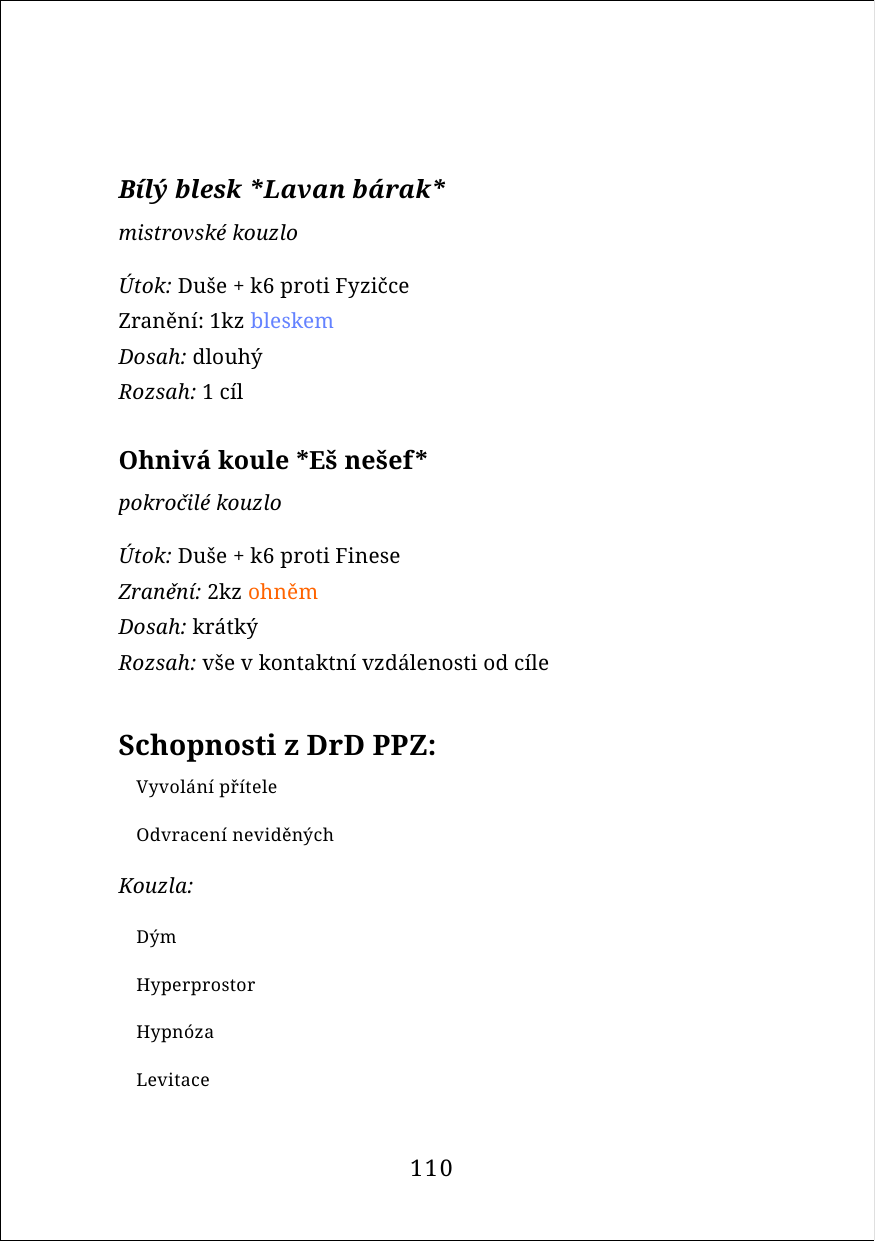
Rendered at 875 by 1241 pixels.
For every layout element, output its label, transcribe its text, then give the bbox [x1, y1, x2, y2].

subtitle Bílý blesk *Lavan bárak* [118, 172, 756, 206]
text Útok: Duše + k6 proti Finese Zranění: 2kz ohněm Dosah: krátký Rozsah: vše v kontaktní vzdálenosti od cíle [118, 541, 756, 676]
text Levitace [136, 1068, 756, 1092]
text Útok: Duše + k6 proti Fyzičce Zranění: 1kz bleskem Dosah: dlouhý Rozsah: 1 cíl [118, 271, 756, 406]
text mistrovské kouzlo [118, 218, 756, 246]
text Kouzla: [118, 871, 756, 899]
text Hypnóza [136, 1020, 756, 1044]
text Hyperprostor [136, 972, 756, 996]
text Odvracení neviděných [136, 823, 756, 847]
text Vyvolání přítele [136, 775, 756, 799]
text Dým [136, 924, 756, 948]
subtitle Schopnosti z DrD PPZ: [118, 725, 756, 763]
subtitle Ohnivá koule *Eš nešef* [118, 442, 756, 476]
text pokročilé kouzlo [118, 488, 756, 517]
